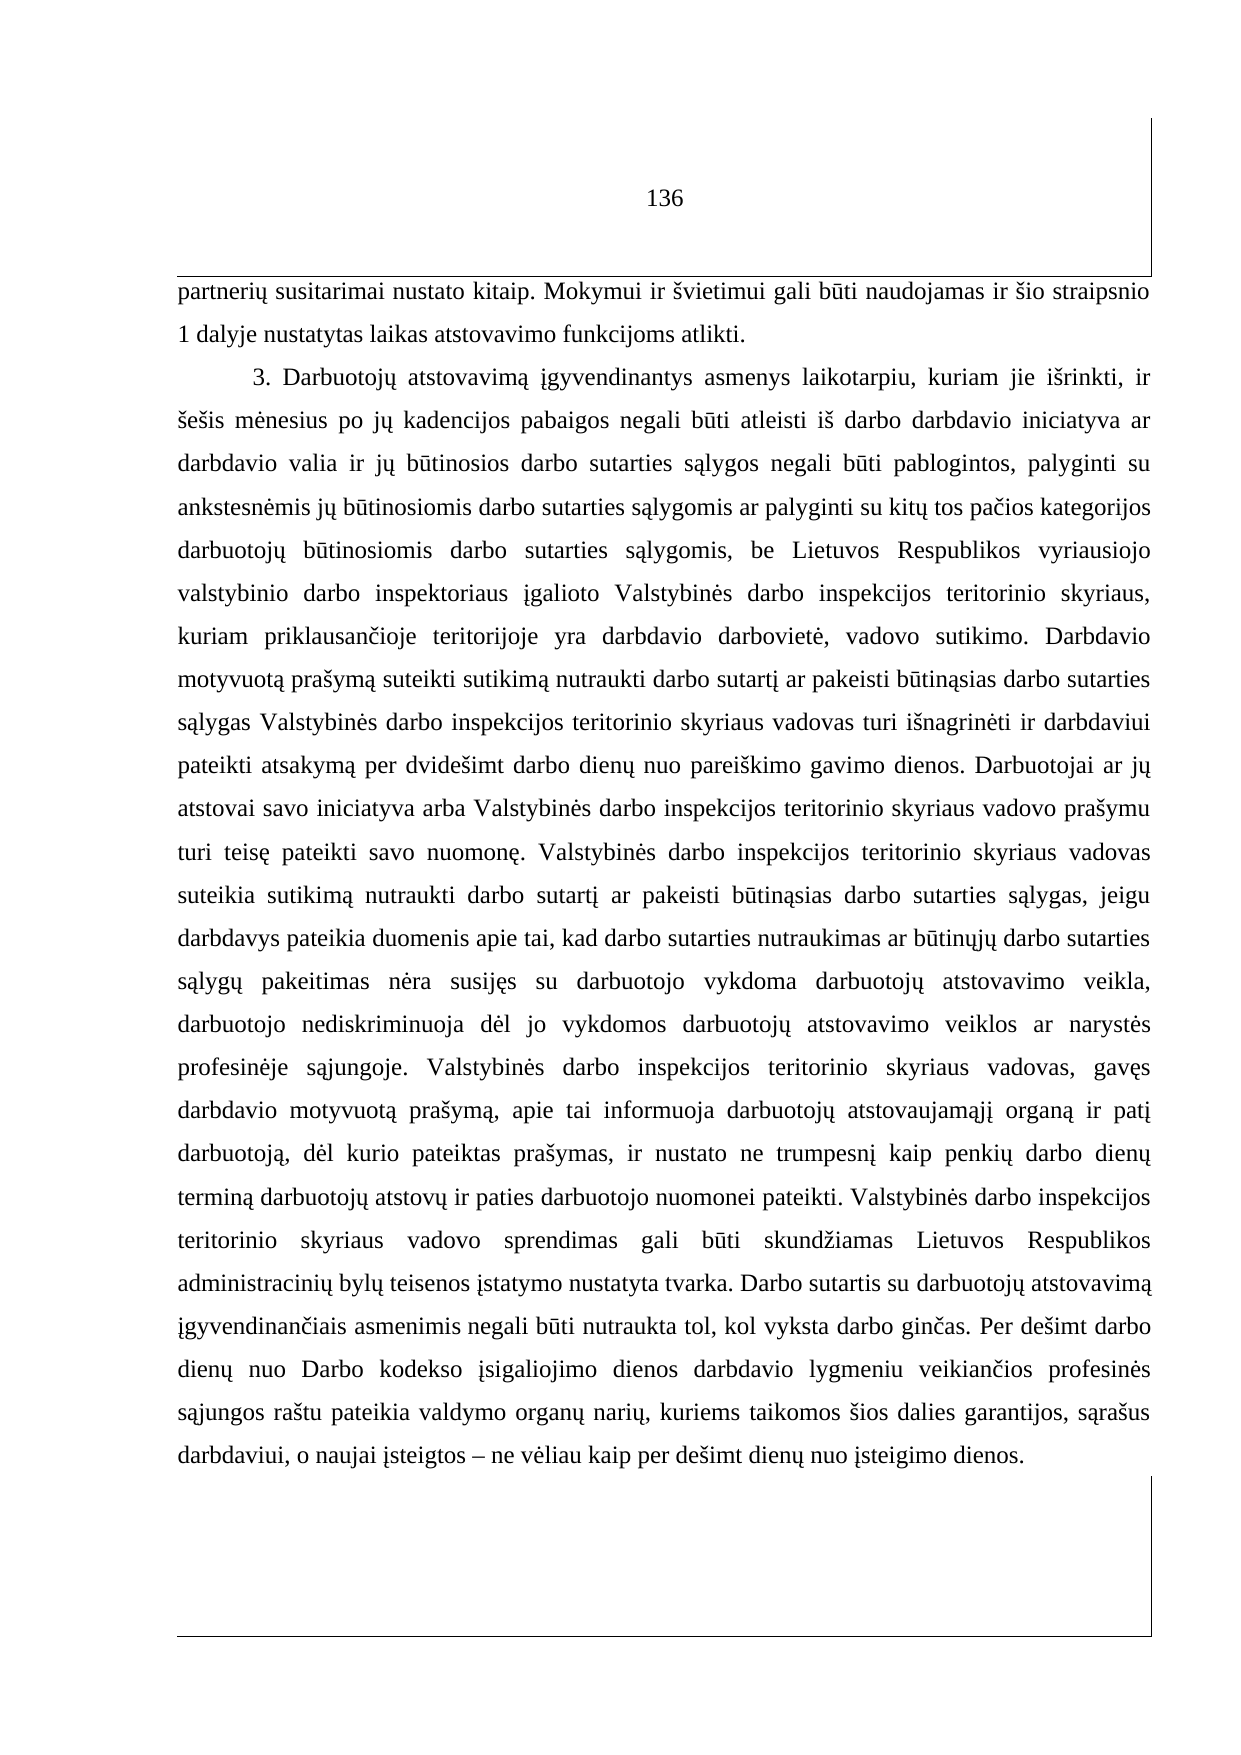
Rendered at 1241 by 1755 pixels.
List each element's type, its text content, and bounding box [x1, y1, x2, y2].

text partnerių susitarimai nustato kitaip. Mokymui ir švietimui gali būti naudojamas ir šio straipsnio 1 dalyje nustatytas laikas atstovavimo funkcijoms atlikti. [177, 276, 1152, 348]
text 3. Darbuotojų atstovavimą įgyvendinantys asmenys laikotarpiu, kuriam jie išrinkti, ir šešis mėnesius po jų kadencijos pabaigos negali būti atleisti iš darbo darbdavio iniciatyva ar darbdavio valia ir jų būtinosios darbo sutarties sąlygos negali būti pablogintos, palyginti su ankstesnėmis jų būtinosiomis darbo sutarties sąlygomis ar palyginti su kitų tos pačios kategorijos darbuotojų būtinosiomis darbo sutarties sąlygomis, be Lietuvos Respublikos vyriausiojo valstybinio darbo inspektoriaus įgalioto Valstybinės darbo inspekcijos teritorinio skyriaus, kuriam priklausančioje teritorijoje yra darbdavio darbovietė, vadovo sutikimo. Darbdavio motyvuotą prašymą suteikti sutikimą nutraukti darbo sutartį ar pakeisti būtinąsias darbo sutarties sąlygas Valstybinės darbo inspekcijos teritorinio skyriaus vadovas turi išnagrinėti ir darbdaviui pateikti atsakymą per dvidešimt darbo dienų nuo pareiškimo gavimo dienos. Darbuotojai ar jų atstovai savo iniciatyva arba Valstybinės darbo inspekcijos teritorinio skyriaus vadovo prašymu turi teisę pateikti savo nuomonę. Valstybinės darbo inspekcijos teritorinio skyriaus vadovas suteikia sutikimą nutraukti darbo sutartį ar pakeisti būtinąsias darbo sutarties sąlygas, jeigu darbdavys pateikia duomenis apie tai, kad darbo sutarties nutraukimas ar būtinųjų darbo sutarties sąlygų pakeitimas nėra susijęs su darbuotojo vykdoma darbuotojų atstovavimo veikla, darbuotojo nediskriminuoja dėl jo vykdomos darbuotojų atstovavimo veiklos ar narystės profesinėje sąjungoje. Valstybinės darbo inspekcijos teritorinio skyriaus vadovas, gavęs darbdavio motyvuotą prašymą, apie tai informuoja darbuotojų atstovaujamąjį organą ir patį darbuotoją, dėl kurio pateiktas prašymas, ir nustato ne trumpesnį kaip penkių darbo dienų terminą darbuotojų atstovų ir paties darbuotojo nuomonei pateikti. Valstybinės darbo inspekcijos teritorinio skyriaus vadovo sprendimas gali būti skundžiamas Lietuvos Respublikos administracinių bylų teisenos įstatymo nustatyta tvarka. Darbo sutartis su darbuotojų atstovavimą įgyvendinančiais asmenimis negali būti nutraukta tol, kol vyksta darbo ginčas. Per dešimt darbo dienų nuo Darbo kodekso įsigaliojimo dienos darbdavio lygmeniu veikiančios profesinės sąjungos raštu pateikia valdymo organų narių, kuriems taikomos šios dalies garantijos, sąrašus darbdaviui, o naujai įsteigtos – ne vėliau kaip per dešimt dienų nuo įsteigimo dienos. [177, 362, 1152, 1469]
